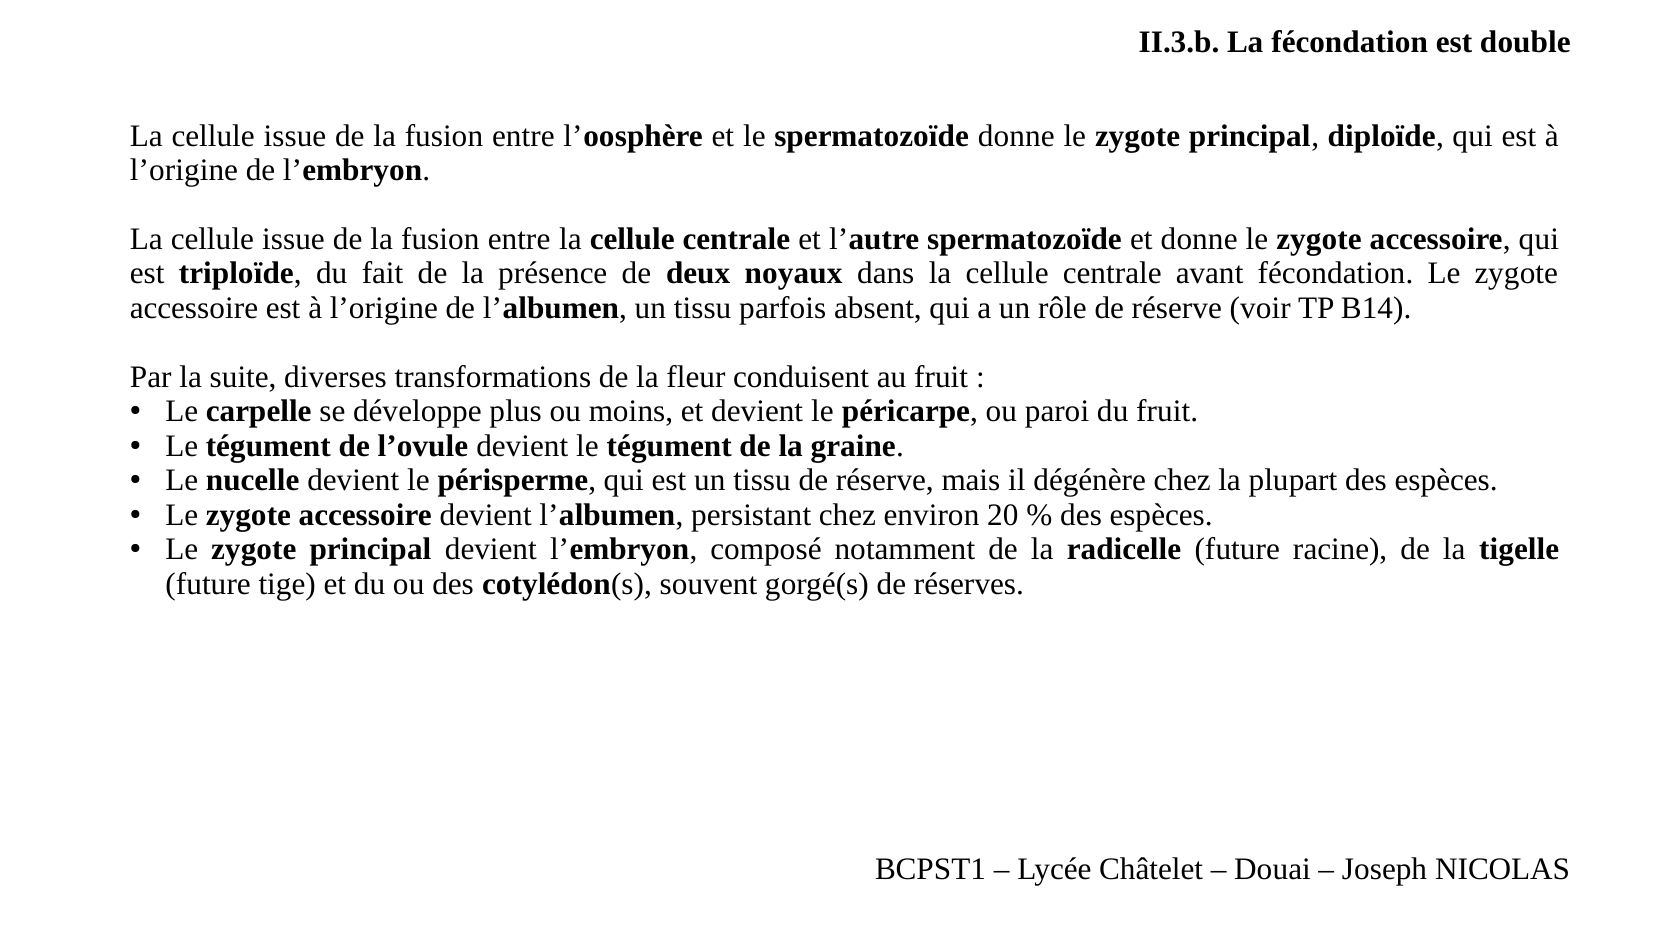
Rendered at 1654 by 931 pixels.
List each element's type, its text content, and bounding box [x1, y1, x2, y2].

text_box II.3.b. La fécondation est double [165, 5, 1572, 78]
text_box BCPST1 – Lycée Châtelet – Douai – Joseph NICOLAS [637, 832, 1571, 905]
text_box La cellule issue de la fusion entre l’oosphère et le spermatozoïde donne le zygote principal, diploïde, qui est à l’origine de l’embryon. La cellule issue de la fusion entre la cellule centrale et l’autre spermatozoïde et donne le zygote accessoire, qui est triploïde, du fait de la présence de deux noyaux dans la cellule centrale avant fécondation. Le zygote accessoire est à l’origine de l’albumen, un tissu parfois absent, qui a un rôle de réserve (voir TP B14). Par la suite, diverses transformations de la fleur conduisent au fruit : Le carpelle se développe plus ou moins, et devient le péricarpe, ou paroi du fruit. Le tégument de l’ovule devient le tégument de la graine. Le nucelle devient le périsperme, qui est un tissu de réserve, mais il dégénère chez la plupart des espèces. Le zygote accessoire devient l’albumen, persistant chez environ 20 % des espèces. Le zygote principal devient l’embryon, composé notamment de la radicelle (future racine), de la tigelle (future tige) et du ou des cotylédon(s), souvent gorgé(s) de réserves. [129, 118, 1560, 602]
